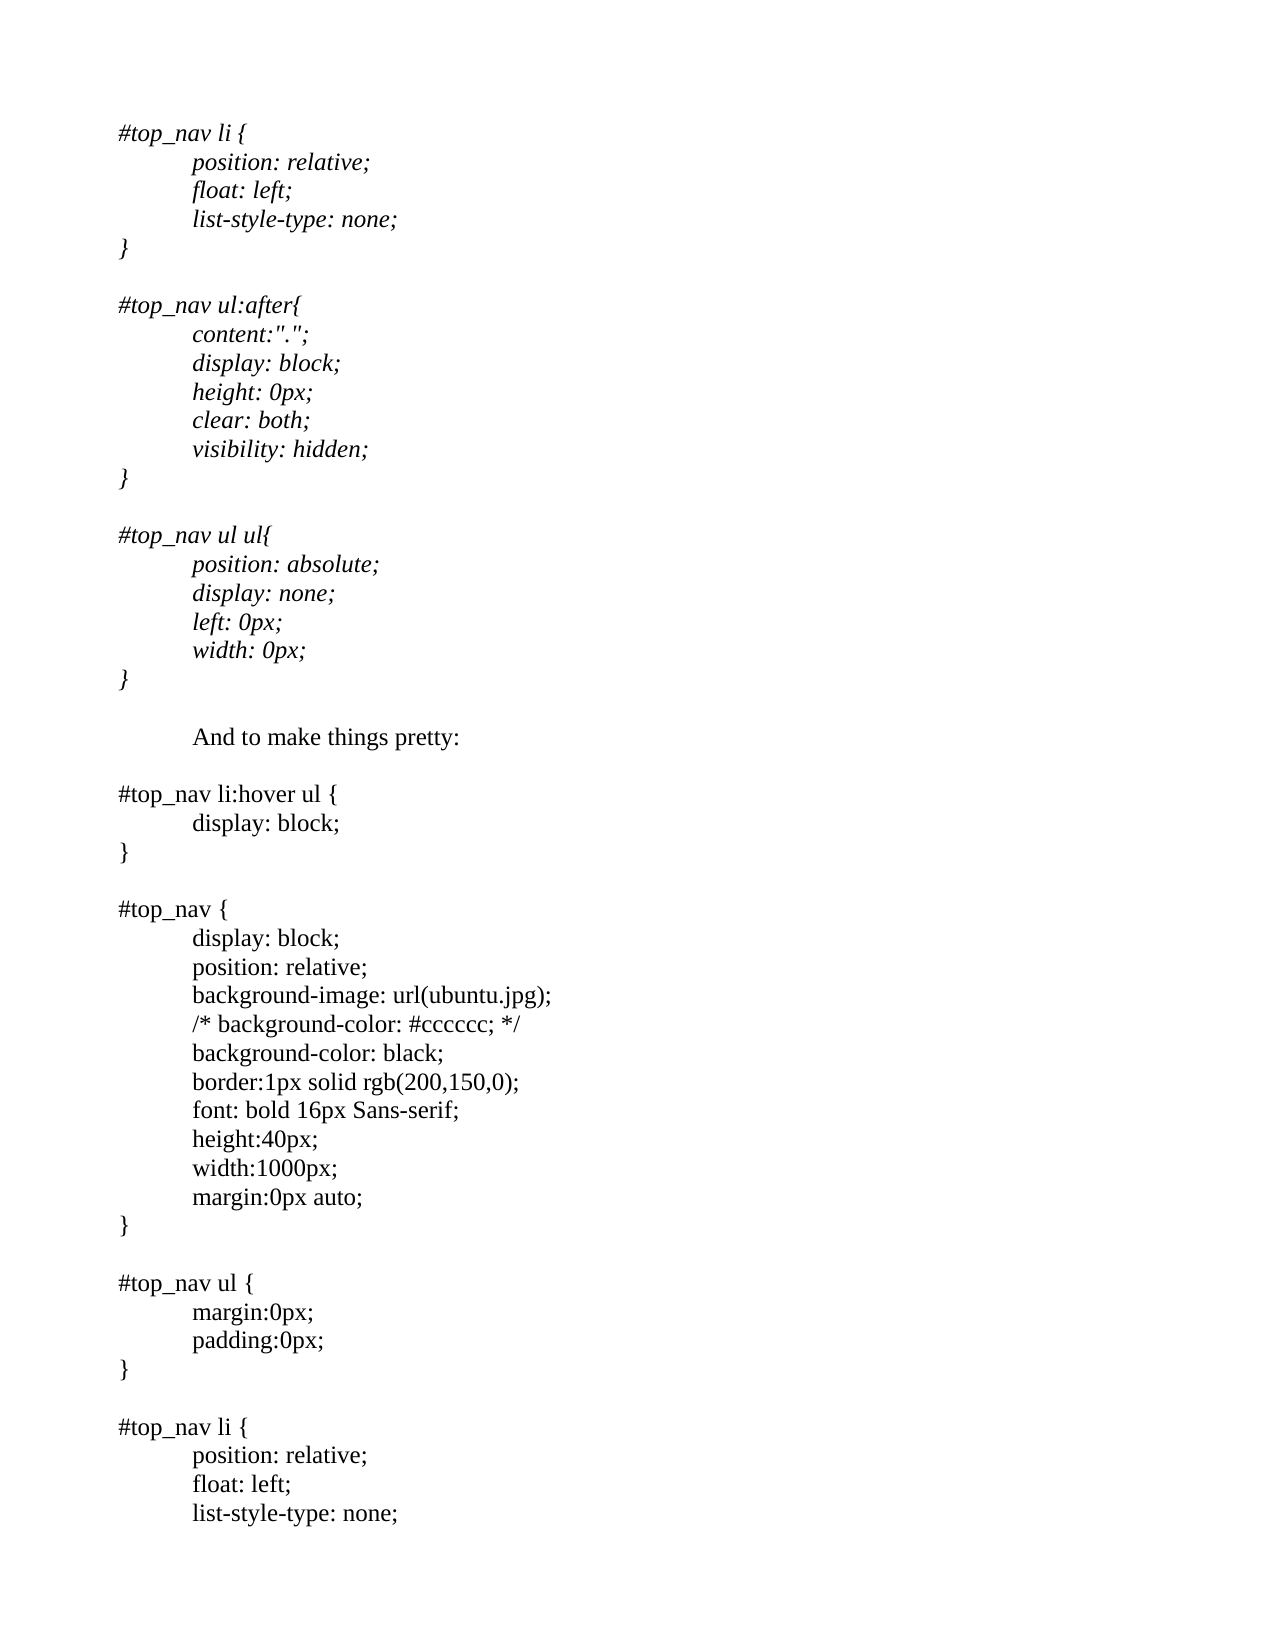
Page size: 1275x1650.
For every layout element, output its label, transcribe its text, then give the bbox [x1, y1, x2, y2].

text #top_nav li:hover ul { [118, 779, 1157, 808]
text } [118, 837, 1157, 866]
text font: bold 16px Sans-serif; [118, 1096, 1157, 1124]
text display: block; [118, 808, 1157, 837]
text width:1000px; [118, 1153, 1157, 1182]
text /* background-color: #cccccc; */ [118, 1009, 1157, 1038]
text display: block; [118, 923, 1157, 952]
text left: 0px; [118, 607, 1157, 636]
text And to make things pretty: [118, 722, 1157, 751]
text margin:0px auto; [118, 1182, 1157, 1211]
text float: left; [118, 176, 1157, 204]
text #top_nav ul ul{ [118, 521, 1157, 549]
text position: absolute; [118, 549, 1157, 578]
text background-color: black; [118, 1038, 1157, 1067]
text #top_nav { [118, 894, 1157, 923]
text } [118, 1354, 1157, 1383]
text clear: both; [118, 406, 1157, 434]
text width: 0px; [118, 636, 1157, 664]
text } [118, 1211, 1157, 1239]
text #top_nav ul { [118, 1268, 1157, 1297]
text height:40px; [118, 1124, 1157, 1153]
text } [118, 664, 1157, 693]
text background-image: url(ubuntu.jpg); [118, 981, 1157, 1009]
text list-style-type: none; [118, 1498, 1157, 1527]
text display: none; [118, 578, 1157, 607]
text border:1px solid rgb(200,150,0); [118, 1067, 1157, 1096]
text display: block; [118, 348, 1157, 377]
text float: left; [118, 1469, 1157, 1498]
text position: relative; [118, 1441, 1157, 1469]
text content:"."; [118, 319, 1157, 348]
text margin:0px; [118, 1297, 1157, 1326]
text height: 0px; [118, 377, 1157, 406]
text #top_nav li { [118, 118, 1157, 147]
text padding:0px; [118, 1326, 1157, 1354]
text visibility: hidden; [118, 434, 1157, 463]
text position: relative; [118, 147, 1157, 176]
text #top_nav li { [118, 1412, 1157, 1441]
text } [118, 463, 1157, 492]
text #top_nav ul:after{ [118, 291, 1157, 319]
text position: relative; [118, 952, 1157, 981]
text list-style-type: none; [118, 204, 1157, 233]
text } [118, 233, 1157, 262]
